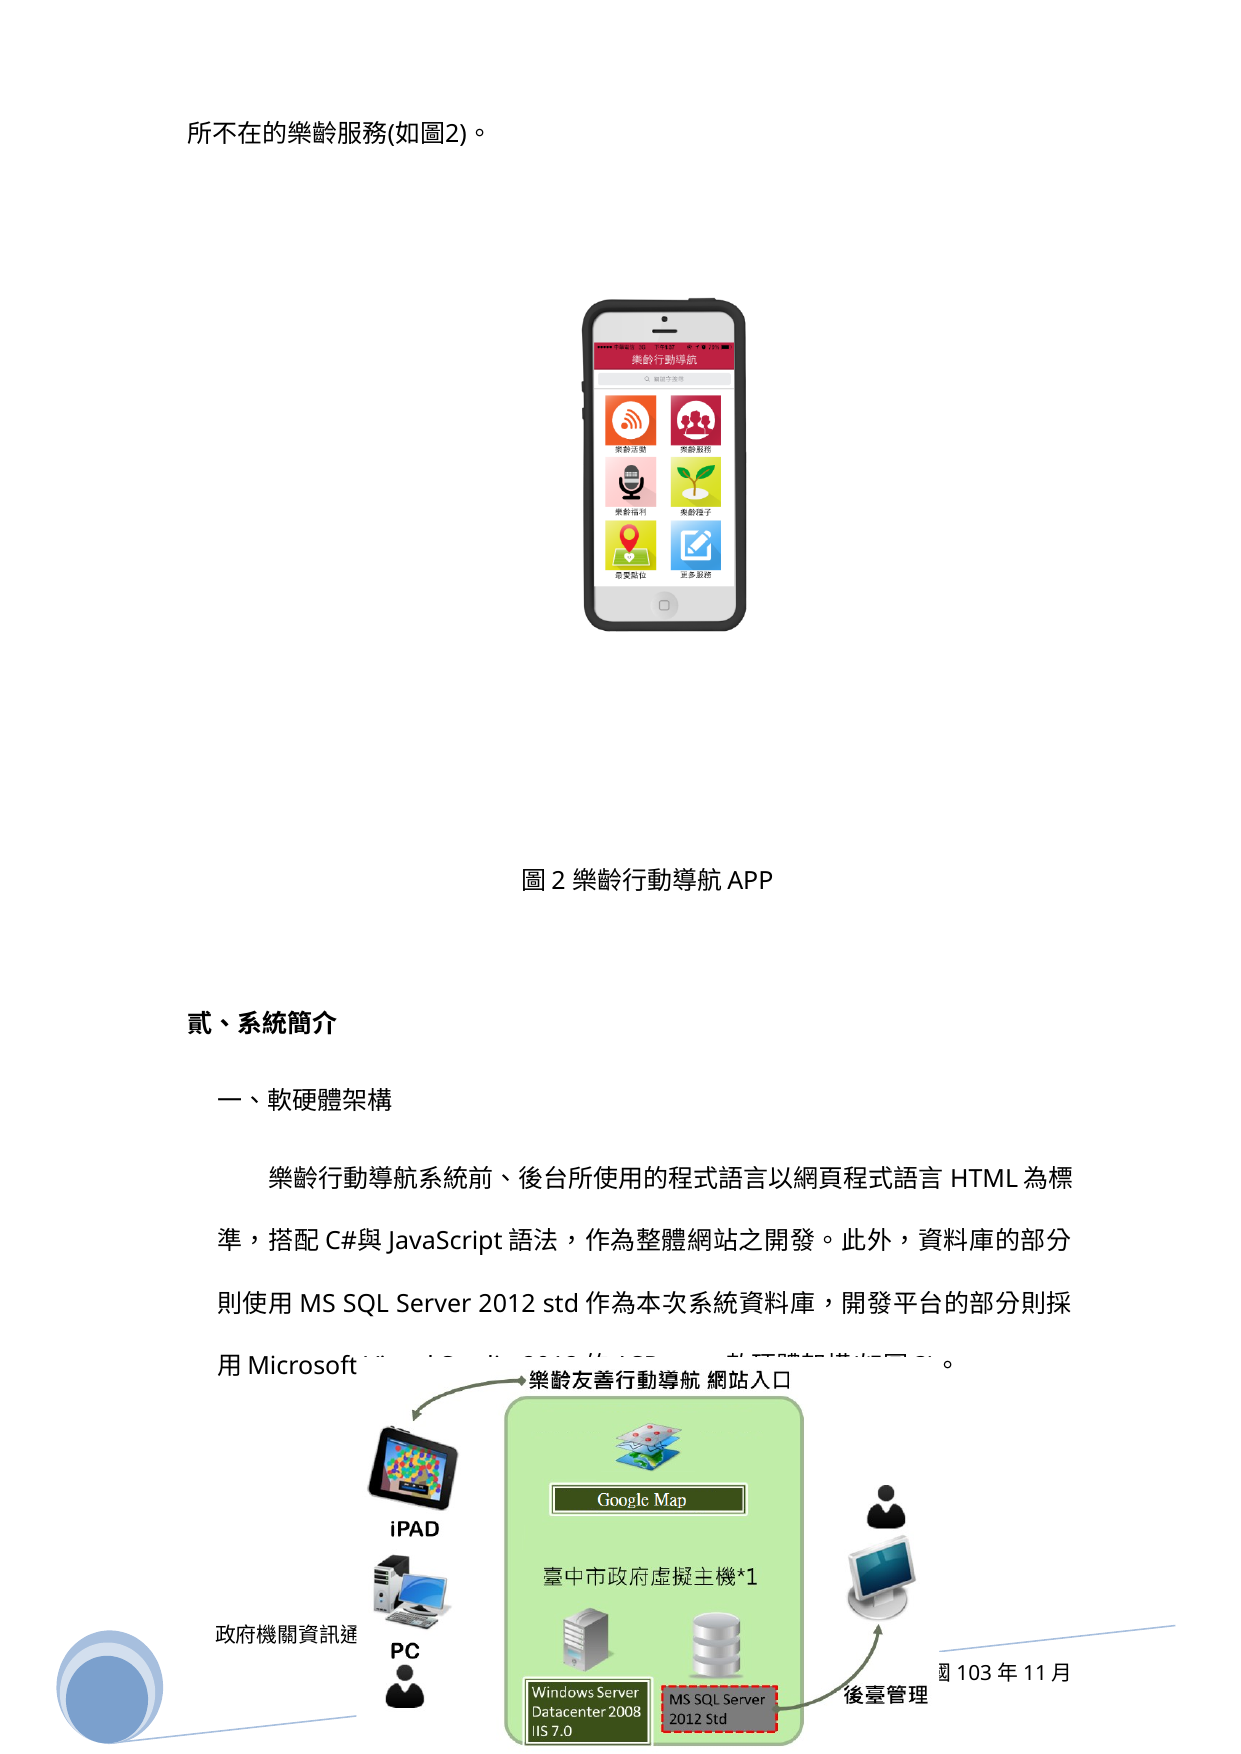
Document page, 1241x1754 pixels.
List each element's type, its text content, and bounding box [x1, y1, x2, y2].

text 所不在的樂齡服務(如圖2)。 [187, 89, 1073, 152]
text 樂齡行動導航系統前、後台所使用的程式語言以網頁程式語言HTML為標準，搭配C#與JavaScript語法，作為整體網站之開發。此外，資料庫的部分則使用MS SQL Server 2012 std作為本次系統資料庫，開發平台的部分則採用Microsoft Visual Studio 2012的ASP.net，軟硬體架構(如圖3)。 [217, 1134, 1073, 1384]
text 一、軟硬體架構 [217, 1057, 1073, 1119]
text 貳、系統簡介 [187, 979, 1073, 1042]
text 圖2 樂齡行動導航APP [521, 861, 829, 897]
